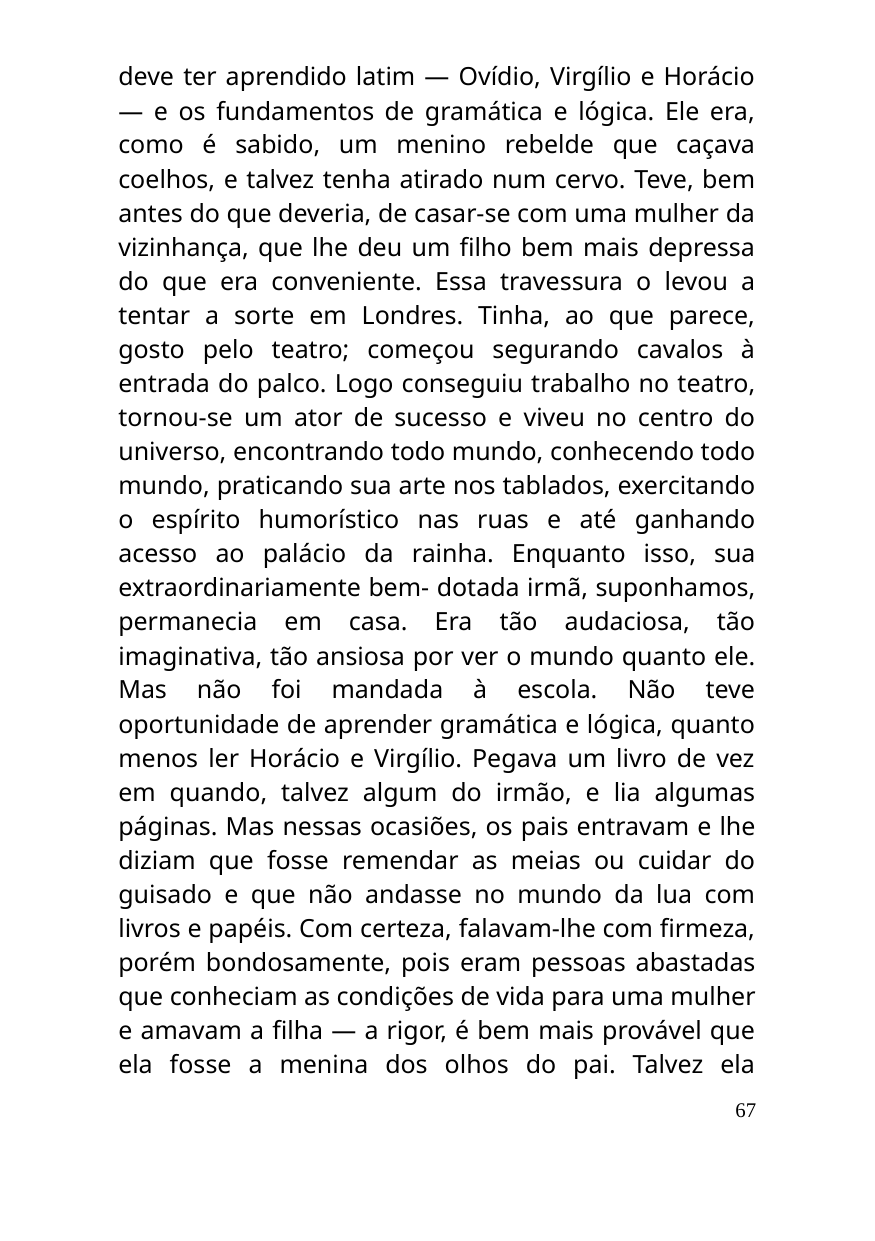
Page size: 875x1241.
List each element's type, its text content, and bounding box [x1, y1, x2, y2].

text deve ter aprendido latim — Ovídio, Virgílio e Horácio — e os fundamentos de gramática e lógica. Ele era, como é sabido, um menino rebelde que caçava coelhos, e talvez tenha atirado num cervo. Teve, bem antes do que deveria, de casar-se com uma mulher da vizinhança, que lhe deu um filho bem mais depressa do que era conveniente. Essa travessura o levou a tentar a sorte em Londres. Tinha, ao que parece, gosto pelo teatro; começou segurando cavalos à entrada do palco. Logo conseguiu trabalho no teatro, tornou-se um ator de sucesso e viveu no centro do universo, encontrando todo mundo, conhecendo todo mundo, praticando sua arte nos tablados, exercitando o espírito humorístico nas ruas e até ganhando acesso ao palácio da rainha. Enquanto isso, sua extraordinariamente bem- dotada irmã, suponhamos, permanecia em casa. Era tão audaciosa, tão imaginativa, tão ansiosa por ver o mundo quanto ele. Mas não foi mandada à escola. Não teve oportunidade de aprender gramática e lógica, quanto menos ler Horácio e Virgílio. Pegava um livro de vez em quando, talvez algum do irmão, e lia algumas páginas. Mas nessas ocasiões, os pais entravam e lhe diziam que fosse remendar as meias ou cuidar do guisado e que não andasse no mundo da lua com livros e papéis. Com certeza, falavam-lhe com firmeza, porém bondosamente, pois eram pessoas abastadas que conheciam as condições de vida para uma mulher e amavam a filha — a rigor, é bem mais provável que ela fosse a menina dos olhos do pai. Talvez ela [118, 59, 756, 1081]
